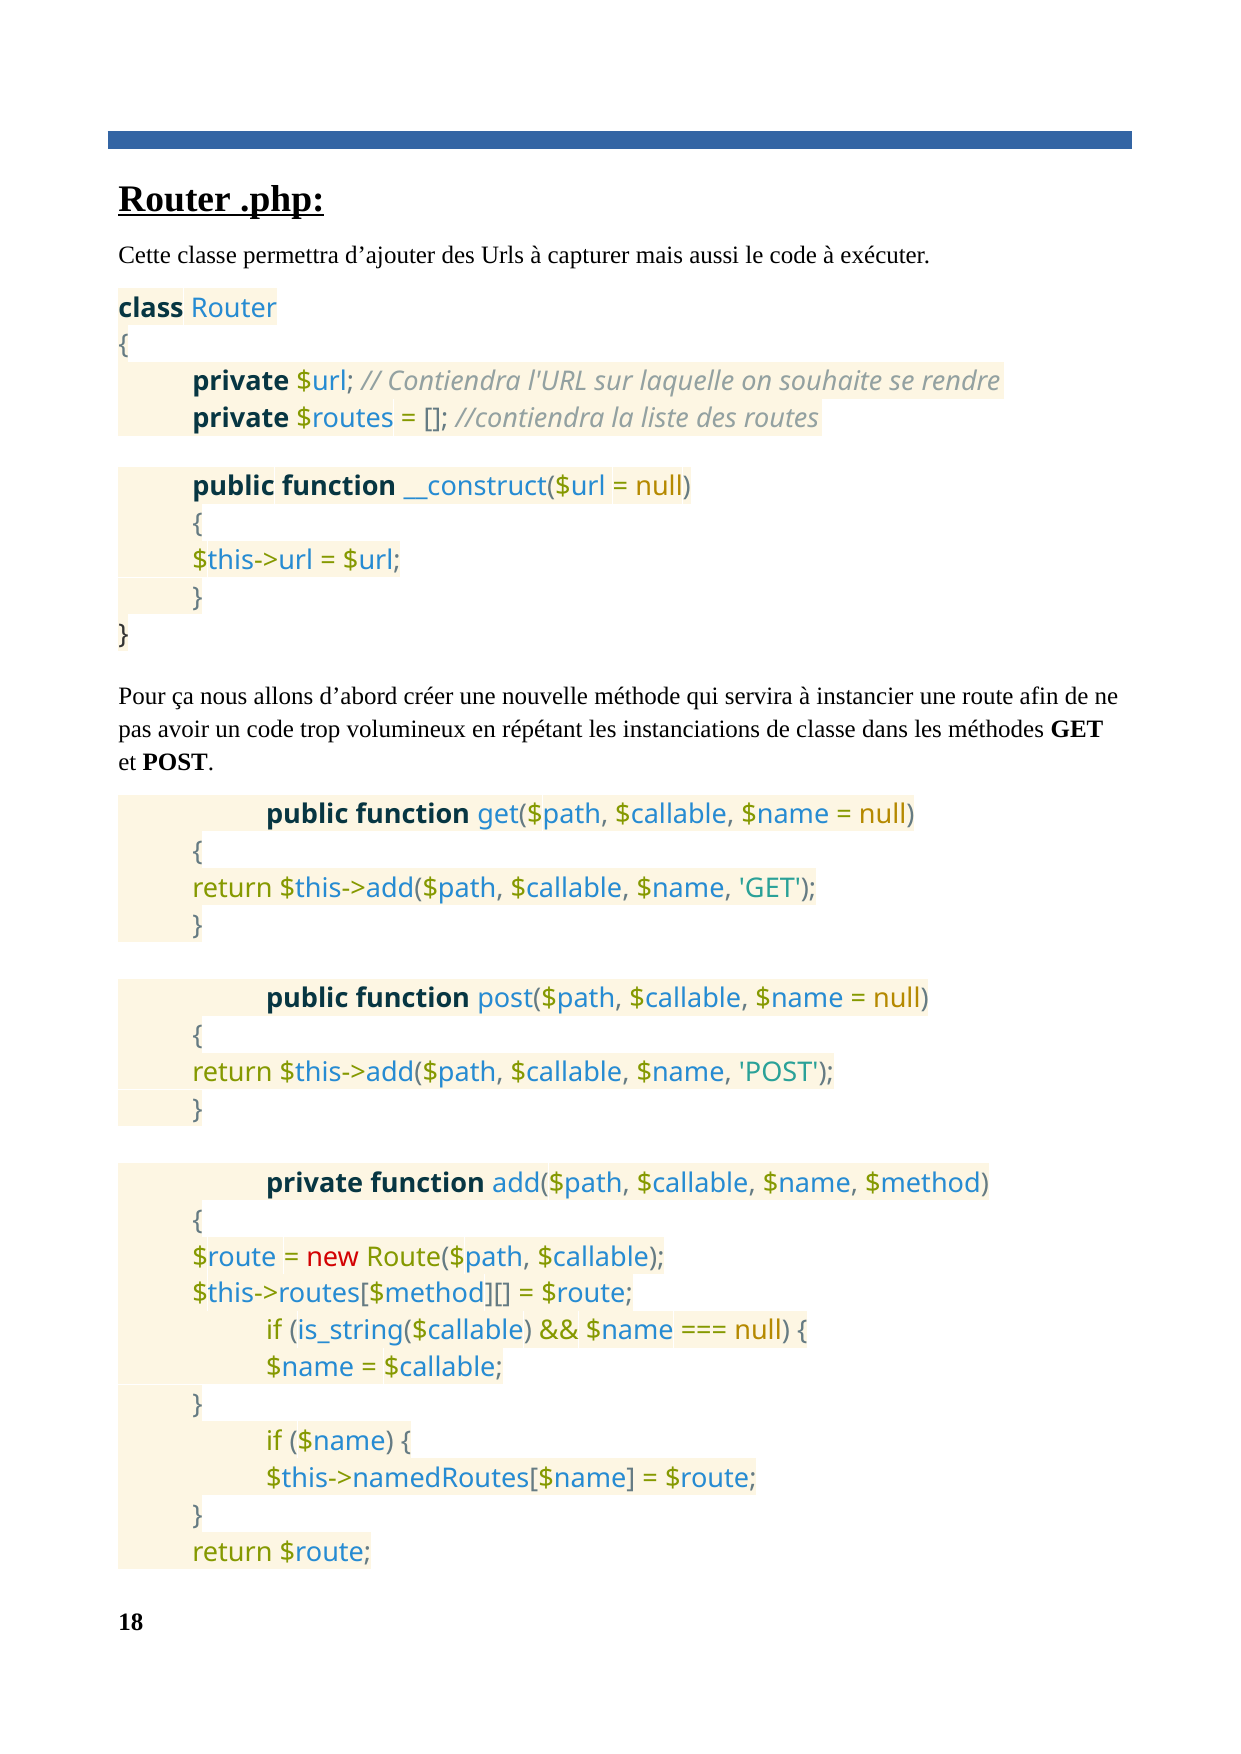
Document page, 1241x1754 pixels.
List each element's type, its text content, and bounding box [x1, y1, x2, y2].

text $this->url = $url; [118, 541, 1122, 577]
text { [118, 504, 1122, 541]
text Router .php: [118, 176, 1122, 219]
text class Router [118, 288, 1122, 325]
text public function get($path, $callable, $name = null) [118, 794, 1122, 831]
text Cette classe permettra d’ajouter des Urls à capturer mais aussi le code à exécuter. [118, 241, 1122, 269]
text public function __construct($url = null) [118, 467, 1122, 504]
text private $routes = []; //contiendra la liste des routes [118, 399, 1122, 436]
text Pour ça nous allons d’abord créer une nouvelle méthode qui servira à instancier une route afin de ne pas avoir un code trop volumineux en répétant les instanciations de classe dans les méthodes GET et POST. [118, 681, 1122, 776]
text return $route; [118, 1532, 1122, 1569]
text { [118, 325, 1122, 362]
text if (is_string($callable) && $name === null) { [118, 1311, 1122, 1348]
text } [118, 1495, 1122, 1532]
text { [118, 1016, 1122, 1053]
text $this->routes[$method][] = $route; [118, 1274, 1122, 1311]
text if ($name) { [118, 1421, 1122, 1458]
text } [118, 1089, 1122, 1126]
text public function post($path, $callable, $name = null) [118, 979, 1122, 1016]
text { [118, 1200, 1122, 1237]
text } [118, 614, 1122, 651]
text $route = new Route($path, $callable); [118, 1237, 1122, 1274]
text return $this->add($path, $callable, $name, 'POST'); [118, 1053, 1122, 1089]
text private function add($path, $callable, $name, $method) [118, 1163, 1122, 1200]
text { [118, 831, 1122, 868]
text return $this->add($path, $callable, $name, 'GET'); [118, 868, 1122, 905]
text } [118, 577, 1122, 614]
text } [118, 905, 1122, 942]
text private $url; // Contiendra l'URL sur laquelle on souhaite se rendre [118, 362, 1122, 399]
text } [118, 1384, 1122, 1421]
text $name = $callable; [118, 1348, 1122, 1384]
text $this->namedRoutes[$name] = $route; [118, 1458, 1122, 1495]
